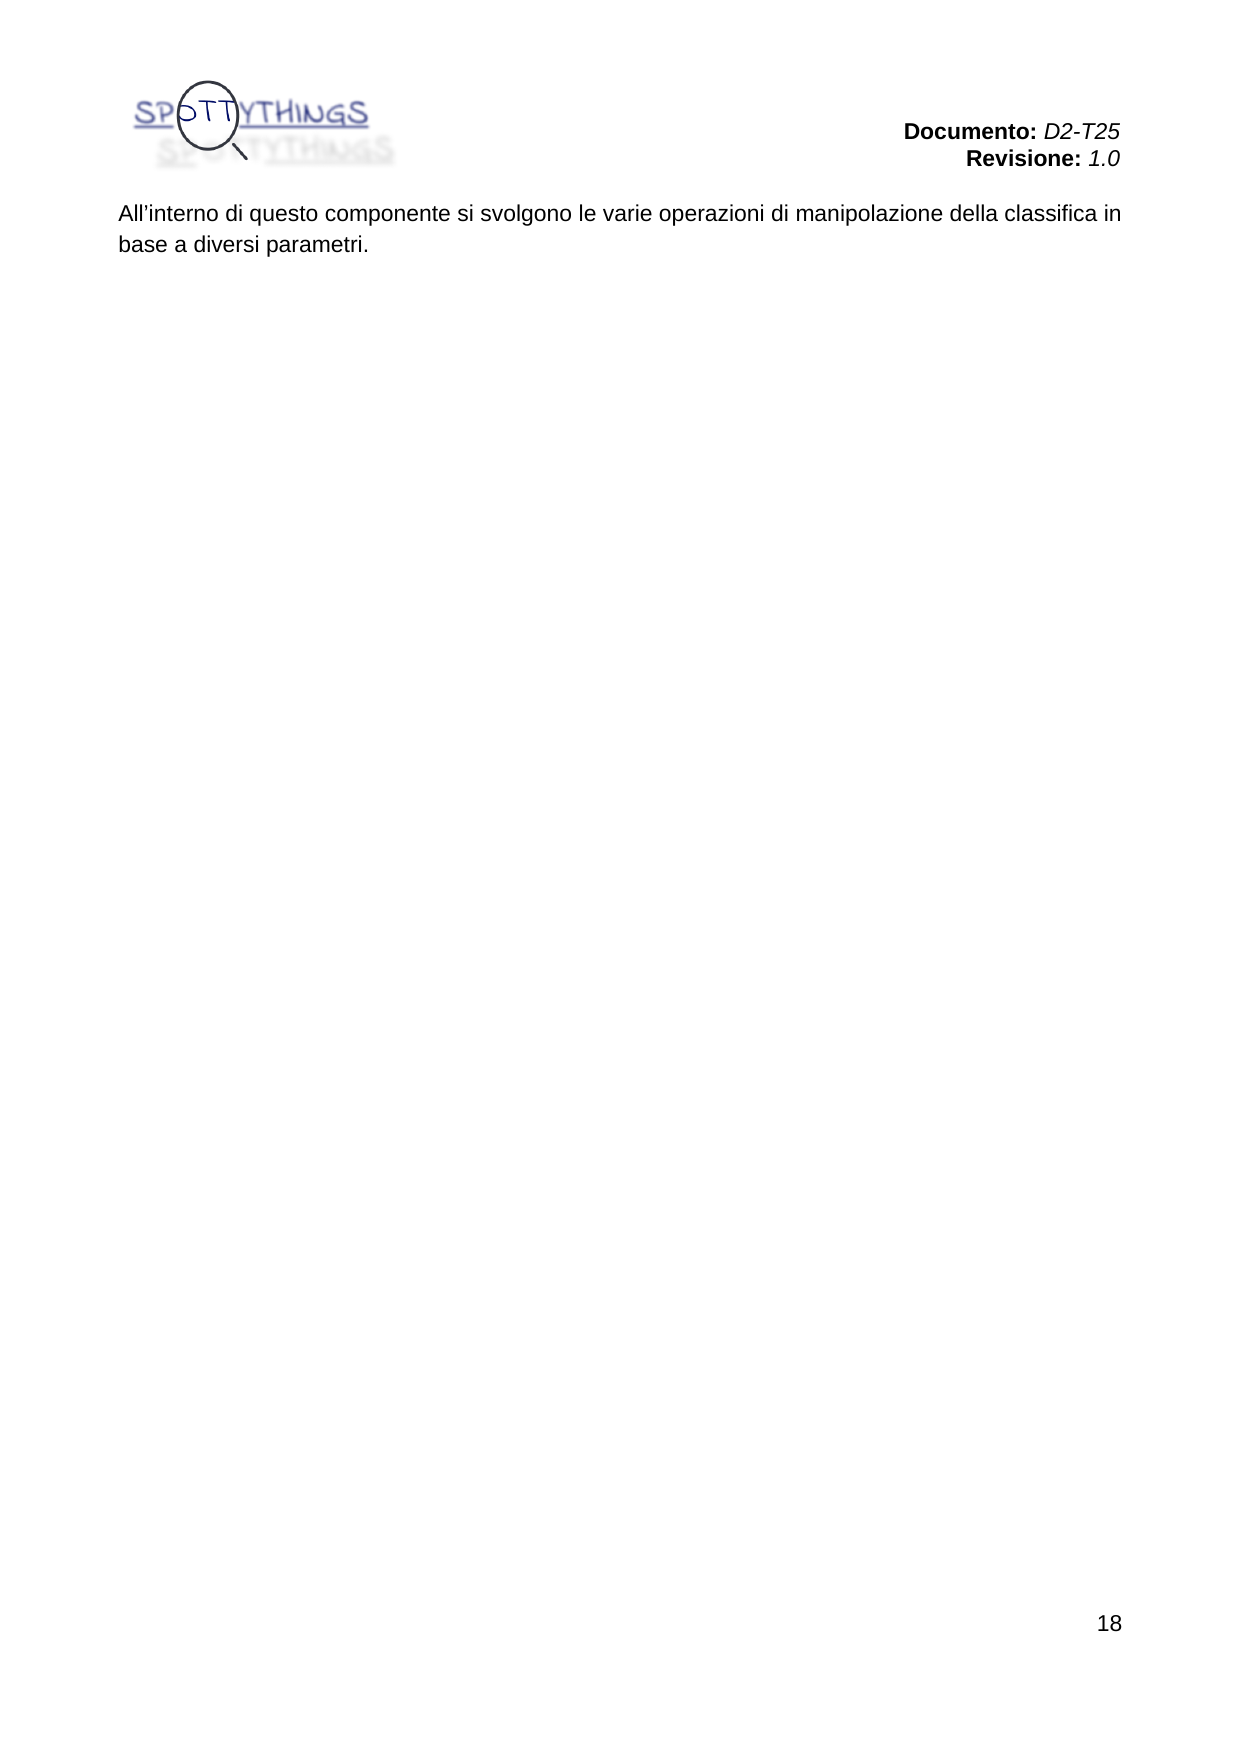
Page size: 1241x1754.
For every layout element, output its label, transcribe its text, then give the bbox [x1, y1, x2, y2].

text All’interno di questo componente si svolgono le varie operazioni di manipolazione della classifica in base a diversi parametri. [118, 200, 1122, 257]
picture [123, 73, 399, 187]
